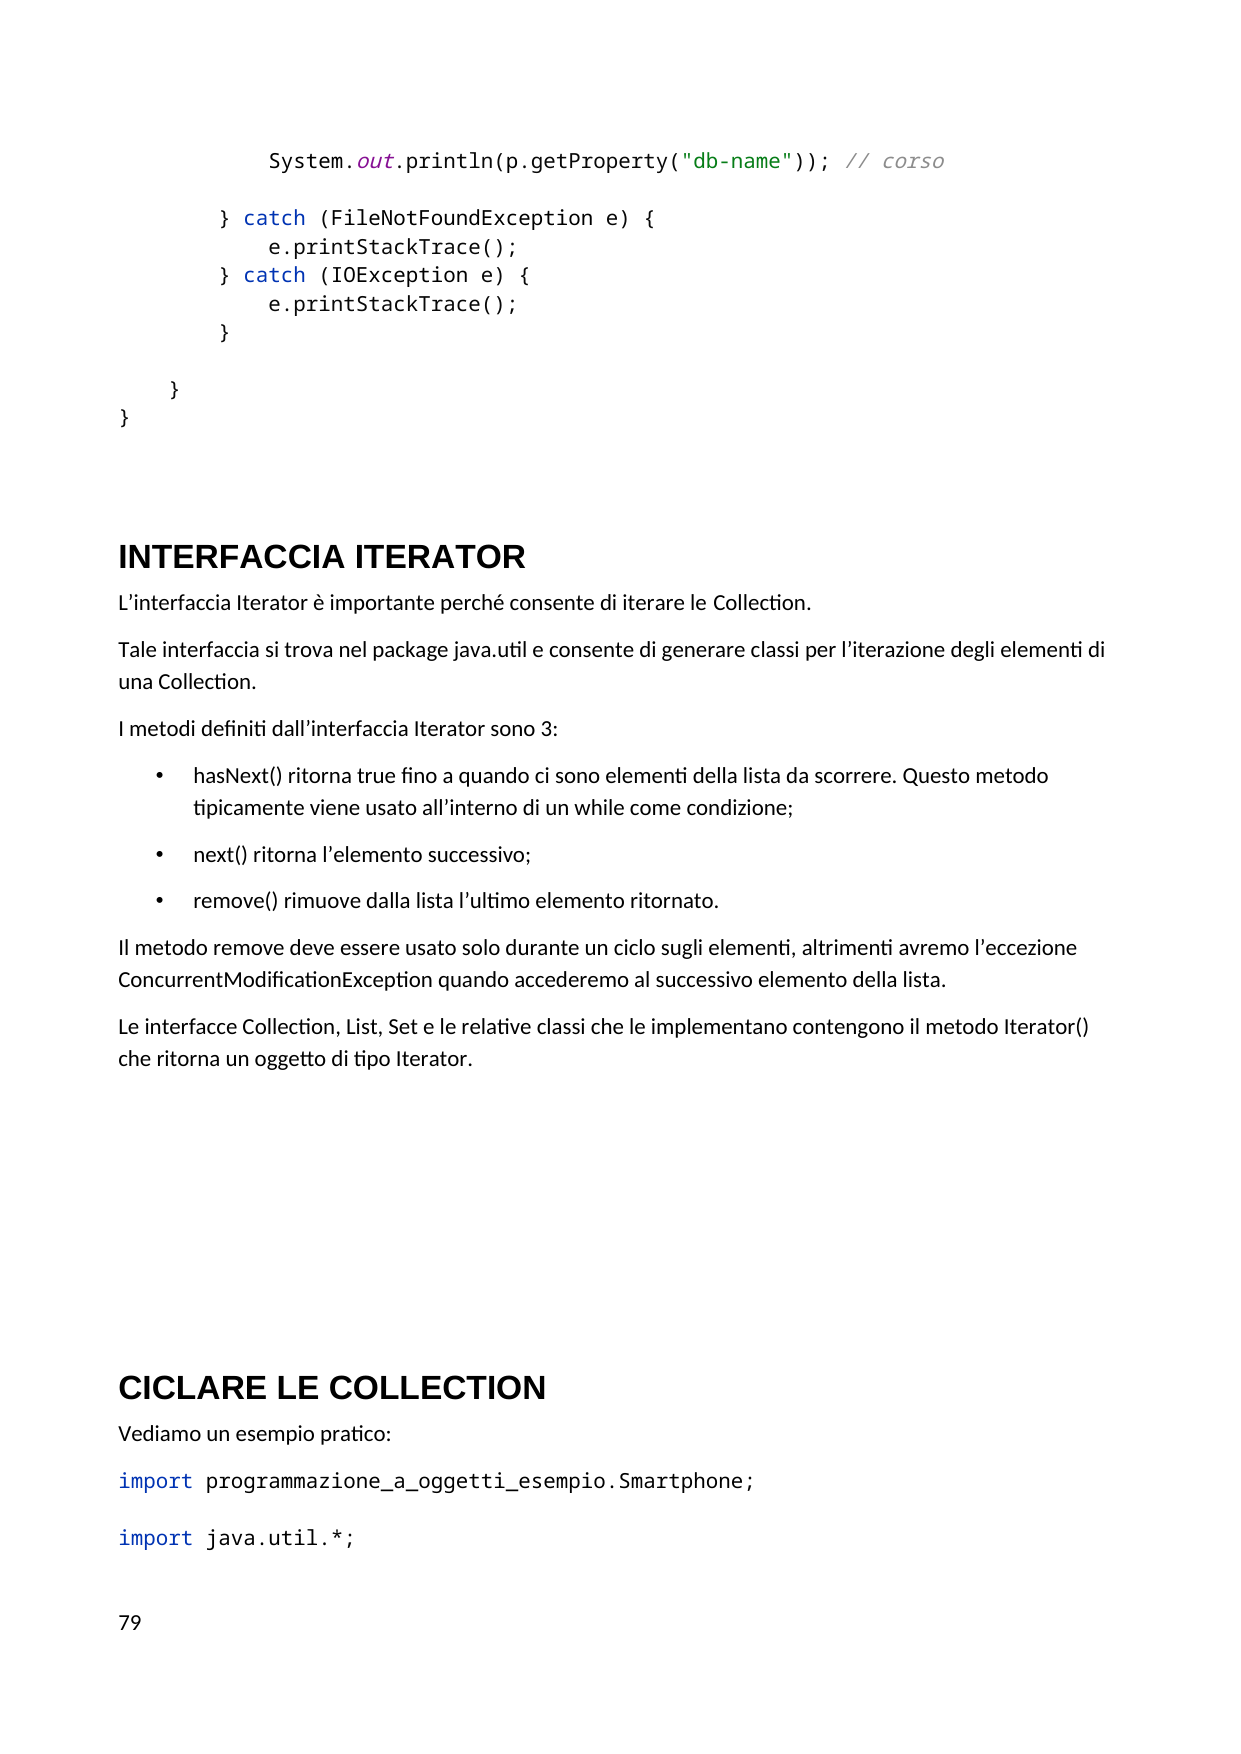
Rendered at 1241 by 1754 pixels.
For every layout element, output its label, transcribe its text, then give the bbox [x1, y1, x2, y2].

text Vediamo un esempio pratico: [118, 1419, 1122, 1447]
text System.out.println(p.getProperty("db-name")); // corso } catch (FileNotFoundException e) { e.printStackTrace(); } catch (IOException e) { e.printStackTrace(); } } } [118, 118, 1122, 459]
text import programmazione_a_oggetti_esempio.Smartphone; import java.util.*; [118, 1466, 1122, 1551]
subtitle CICLARE LE COLLECTION [118, 1368, 1122, 1407]
text L’interfaccia Iterator è importante perché consente di iterare le Collection. [118, 588, 1122, 616]
text Il metodo remove deve essere usato solo durante un ciclo sugli elementi, altrimenti avremo l’eccezione ConcurrentModificationException quando accederemo al successivo elemento della lista. [118, 933, 1122, 993]
text I metodi definiti dall’interfaccia Iterator sono 3: [118, 714, 1122, 742]
list hasNext() ritorna true fino a quando ci sono elementi della lista da scorrere. Questo metodo tipicamente viene usato all’interno di un while come condizione; [156, 761, 1122, 821]
list next() ritorna l’elemento successivo; [156, 840, 1122, 868]
list remove() rimuove dalla lista l’ultimo elemento ritornato. [156, 886, 1122, 914]
text Tale interfaccia si trova nel package java.util e consente di generare classi per l’iterazione degli elementi di una Collection. [118, 635, 1122, 695]
subtitle INTERFACCIA ITERATOR [118, 537, 1122, 576]
text Le interfacce Collection, List, Set e le relative classi che le implementano contengono il metodo Iterator() che ritorna un oggetto di tipo Iterator. [118, 1012, 1122, 1072]
